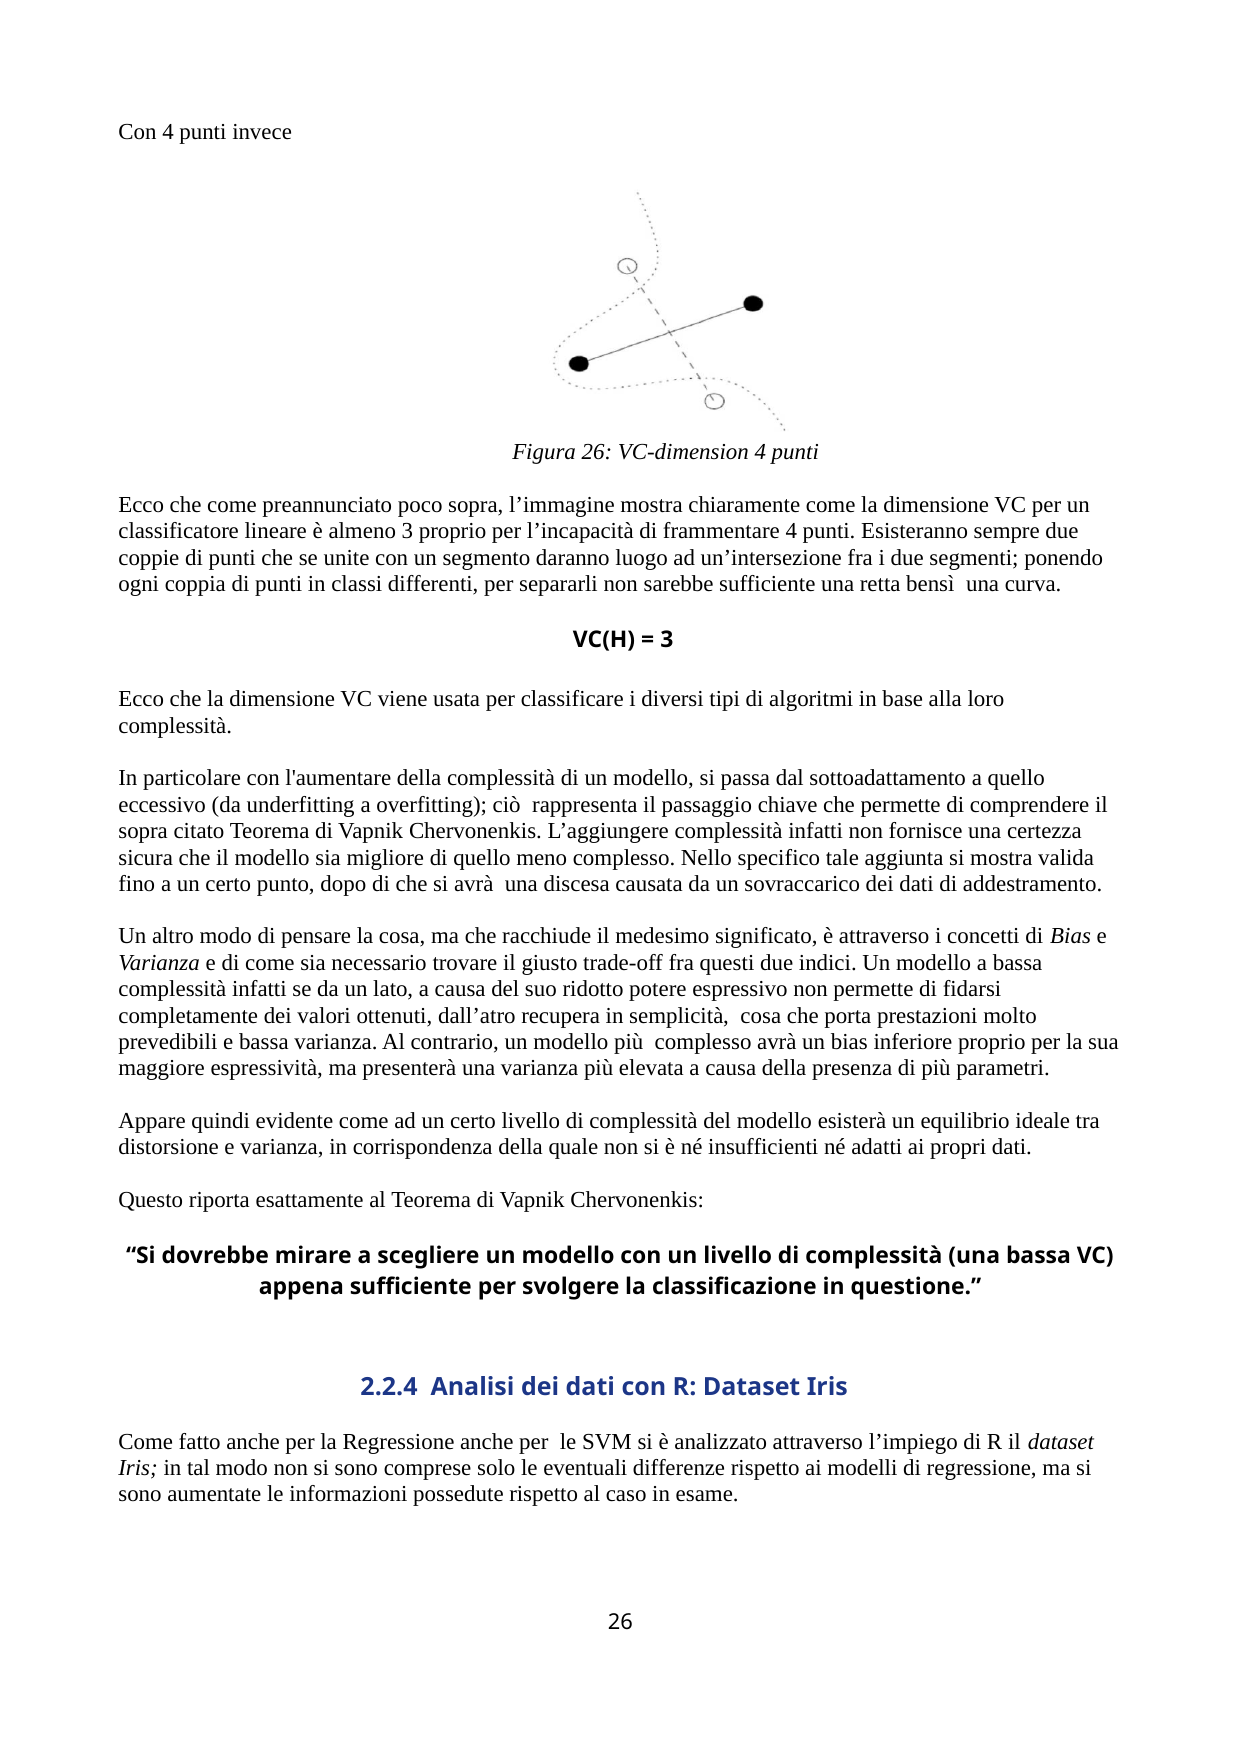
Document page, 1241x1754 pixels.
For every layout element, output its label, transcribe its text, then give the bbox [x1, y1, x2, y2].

text Con 4 punti invece [118, 118, 1122, 144]
text In particolare con l'aumentare della complessità di un modello, si passa dal sottoadattamento a quello eccessivo (da underfitting a overfitting); ciò rappresenta il passaggio chiave che permette di comprendere il sopra citato Teorema di Vapnik Chervonenkis. L’aggiungere complessità infatti non fornisce una certezza sicura che il modello sia migliore di quello meno complesso. Nello specifico tale aggiunta si mostra valida fino a un certo punto, dopo di che si avrà una discesa causata da un sovraccarico dei dati di addestramento. [118, 764, 1122, 896]
text Un altro modo di pensare la cosa, ma che racchiude il medesimo significato, è attraverso i concetti di Bias e Varianza e di come sia necessario trovare il giusto trade-off fra questi due indici. Un modello a bassa complessità infatti se da un lato, a causa del suo ridotto potere espressivo non permette di fidarsi completamente dei valori ottenuti, dall’atro recupera in semplicità, cosa che porta prestazioni molto prevedibili e bassa varianza. Al contrario, un modello più complesso avrà un bias inferiore proprio per la sua maggiore espressività, ma presenterà una varianza più elevata a causa della presenza di più parametri. [118, 923, 1122, 1081]
text Ecco che la dimensione VC viene usata per classificare i diversi tipi di algoritmi in base alla loro complessità. [118, 685, 1122, 738]
text Questo riporta esattamente al Teorema di Vapnik Chervonenkis: [118, 1186, 1122, 1212]
text Ecco che come preannunciato poco sopra, l’immagine mostra chiaramente come la dimensione VC per un classificatore lineare è almeno 3 proprio per l’incapacità di frammentare 4 punti. Esisteranno sempre due coppie di punti che se unite con un segmento daranno luogo ad un’intersezione fra i due segmenti; ponendo ogni coppia di punti in classi differenti, per separarli non sarebbe sufficiente una retta bensì una curva. [118, 491, 1122, 597]
text VC(H) = 3 [118, 623, 1122, 654]
text Come fatto anche per la Regressione anche per le SVM si è analizzato attraverso l’impiego di R il dataset Iris; in tal modo non si sono comprese solo le eventuali differenze rispetto ai modelli di regressione, ma si sono aumentate le informazioni possedute rispetto al caso in esame. [118, 1428, 1122, 1507]
picture [468, 186, 865, 432]
text “Si dovrebbe mirare a scegliere un modello con un livello di complessità (una bassa VC) appena sufficiente per svolgere la classificazione in questione.” [118, 1239, 1122, 1301]
subtitle Analisi dei dati con R: Dataset Iris [118, 1369, 1122, 1403]
text Appare quindi evidente come ad un certo livello di complessità del modello esisterà un equilibrio ideale tra distorsione e varianza, in corrispondenza della quale non si è né insufficienti né adatti ai propri dati. [118, 1107, 1122, 1160]
text Figura 26: VC-dimension 4 punti [468, 432, 865, 465]
